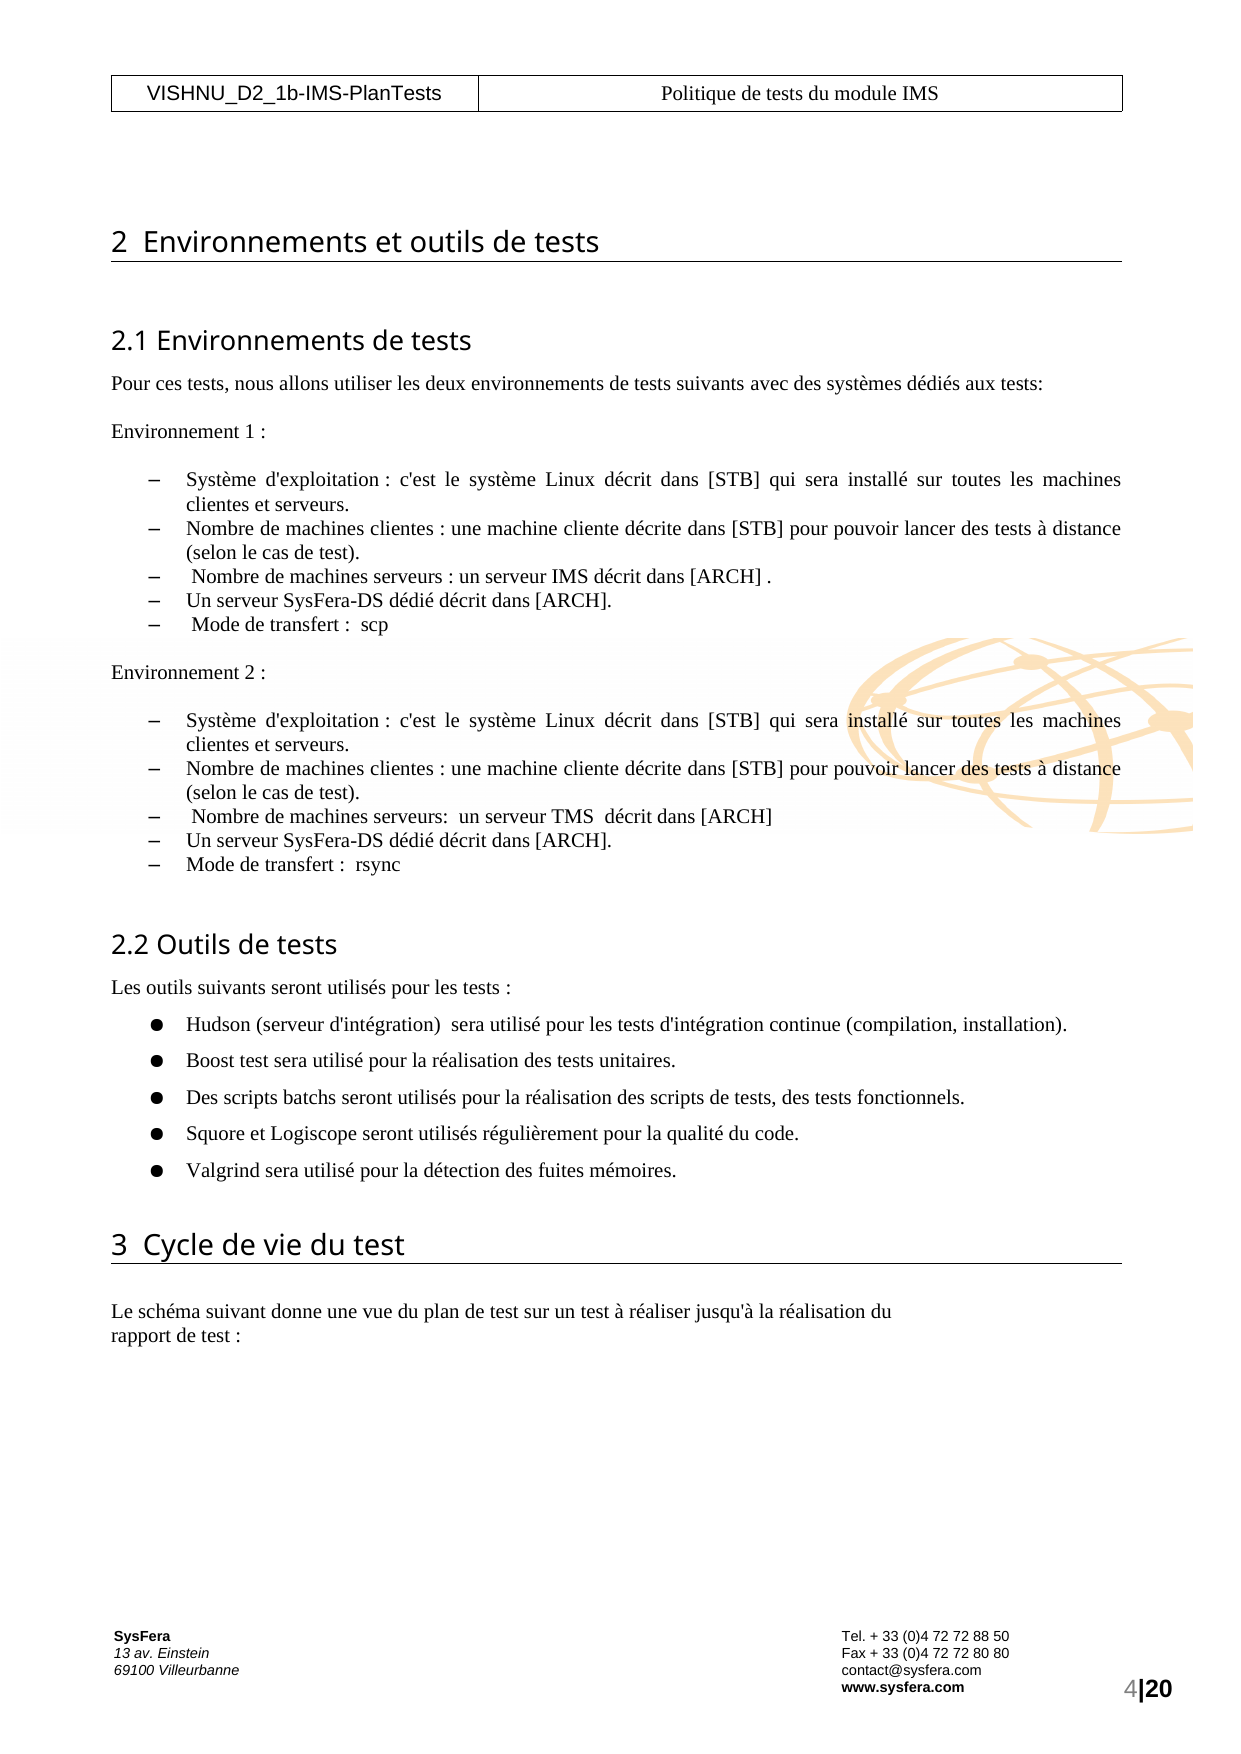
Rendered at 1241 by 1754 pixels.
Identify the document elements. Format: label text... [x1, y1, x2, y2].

subtitle Environnements et outils de tests [111, 222, 1122, 261]
list Système d'exploitation : c'est le système Linux décrit dans [STB] qui sera installé sur toutes les machines clientes et serveurs. [148, 467, 1122, 516]
text Le schéma suivant donne une vue du plan de test sur un test à réaliser jusqu'à la réalisation du [111, 1299, 1122, 1323]
subtitle Cycle de vie du test [111, 1224, 1122, 1263]
text rapport de test : [111, 1323, 1122, 1347]
list Boost test sera utilisé pour la réalisation des tests unitaires. [148, 1048, 1122, 1072]
list Nombre de machines clientes : une machine cliente décrite dans [STB] pour pouvoir lancer des tests à distance (selon le cas de test). [148, 516, 1122, 564]
subtitle Outils de tests [111, 926, 1122, 962]
list Un serveur SysFera-DS dédié décrit dans [ARCH]. [148, 835, 1122, 852]
text Pour ces tests, nous allons utiliser les deux environnements de tests suivants avec des systèmes dédiés aux tests: [111, 371, 1122, 395]
list Squore et Logiscope seront utilisés régulièrement pour la qualité du code. [148, 1121, 1122, 1145]
list Hudson (serveur d'intégration) sera utilisé pour les tests d'intégration continue (compilation, installation). [148, 1011, 1122, 1036]
list Nombre de machines serveurs : un serveur IMS décrit dans [ARCH] . [148, 564, 1122, 588]
text Les outils suivants seront utilisés pour les tests : [111, 975, 1122, 999]
picture [1, 638, 1193, 834]
subtitle Environnements de tests [111, 322, 1122, 359]
list Des scripts batchs seront utilisés pour la réalisation des scripts de tests, des tests fonctionnels. [148, 1084, 1122, 1109]
list Mode de transfert : rsync [148, 852, 1122, 876]
list Un serveur SysFera-DS dédié décrit dans [ARCH]. [148, 588, 1122, 612]
list Mode de transfert : scp [148, 612, 1122, 636]
text Environnement 1 : [111, 419, 1122, 443]
list Valgrind sera utilisé pour la détection des fuites mémoires. [148, 1158, 1122, 1182]
